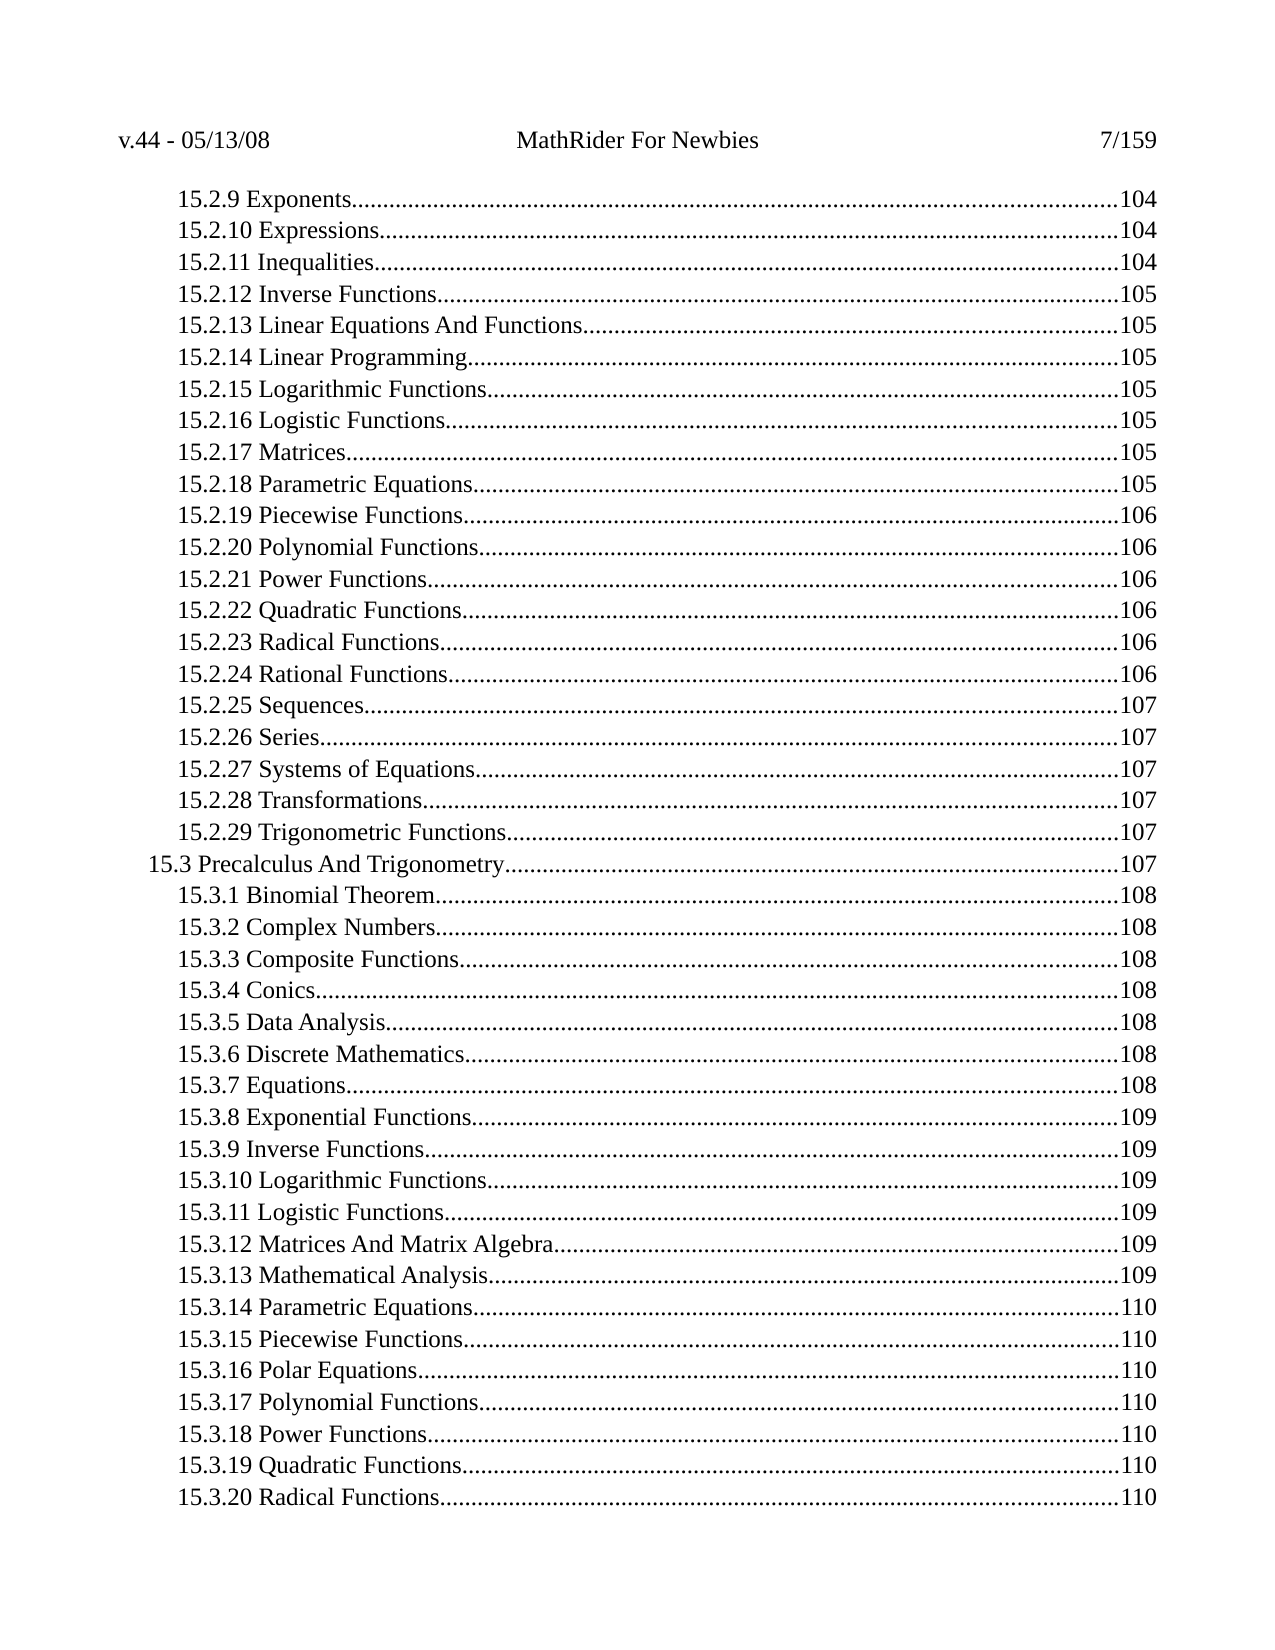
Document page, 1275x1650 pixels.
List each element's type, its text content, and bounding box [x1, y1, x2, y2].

text 15.2.26 Series 107 [177, 722, 1157, 751]
text 15.2.11 Inequalities 104 [177, 247, 1157, 276]
text 15.3.17 Polynomial Functions 110 [177, 1387, 1157, 1416]
text 15.3 Precalculus And Trigonometry 107 [148, 849, 1157, 878]
text 15.3.3 Composite Functions 108 [177, 944, 1157, 973]
text 15.2.24 Rational Functions 106 [177, 659, 1157, 688]
text 15.2.14 Linear Programming 105 [177, 342, 1157, 371]
text 15.2.15 Logarithmic Functions 105 [177, 374, 1157, 403]
text 15.2.23 Radical Functions 106 [177, 627, 1157, 656]
text 15.3.19 Quadratic Functions 110 [177, 1451, 1157, 1479]
text 15.2.10 Expressions 104 [177, 216, 1157, 244]
text 15.3.11 Logistic Functions 109 [177, 1197, 1157, 1226]
text 15.3.6 Discrete Mathematics 108 [177, 1039, 1157, 1068]
text 15.3.2 Complex Numbers 108 [177, 912, 1157, 941]
text 15.2.25 Sequences 107 [177, 691, 1157, 719]
text 15.3.7 Equations 108 [177, 1071, 1157, 1099]
text 15.2.9 Exponents 104 [177, 184, 1157, 213]
text 15.2.17 Matrices 105 [177, 437, 1157, 466]
text 15.2.20 Polynomial Functions 106 [177, 532, 1157, 561]
text 15.3.1 Binomial Theorem 108 [177, 881, 1157, 909]
text 15.2.12 Inverse Functions 105 [177, 279, 1157, 308]
text 15.3.10 Logarithmic Functions 109 [177, 1166, 1157, 1194]
text 15.3.15 Piecewise Functions 110 [177, 1324, 1157, 1353]
text 15.2.22 Quadratic Functions 106 [177, 596, 1157, 624]
text 15.3.20 Radical Functions 110 [177, 1482, 1157, 1511]
text 15.3.4 Conics 108 [177, 976, 1157, 1004]
text 15.3.9 Inverse Functions 109 [177, 1134, 1157, 1163]
text 15.3.13 Mathematical Analysis 109 [177, 1261, 1157, 1289]
text 15.2.29 Trigonometric Functions 107 [177, 817, 1157, 846]
text 15.3.18 Power Functions 110 [177, 1419, 1157, 1448]
text 15.2.19 Piecewise Functions 106 [177, 501, 1157, 529]
text 15.3.5 Data Analysis 108 [177, 1007, 1157, 1036]
text 15.3.16 Polar Equations 110 [177, 1356, 1157, 1384]
text 15.2.21 Power Functions 106 [177, 564, 1157, 593]
text 15.2.16 Logistic Functions 105 [177, 406, 1157, 434]
text 15.2.18 Parametric Equations 105 [177, 469, 1157, 498]
text 15.3.12 Matrices And Matrix Algebra 109 [177, 1229, 1157, 1258]
text 15.3.8 Exponential Functions 109 [177, 1102, 1157, 1131]
text 15.3.14 Parametric Equations 110 [177, 1292, 1157, 1321]
text 15.2.28 Transformations 107 [177, 786, 1157, 814]
text 15.2.27 Systems of Equations 107 [177, 754, 1157, 783]
text 15.2.13 Linear Equations And Functions 105 [177, 311, 1157, 339]
